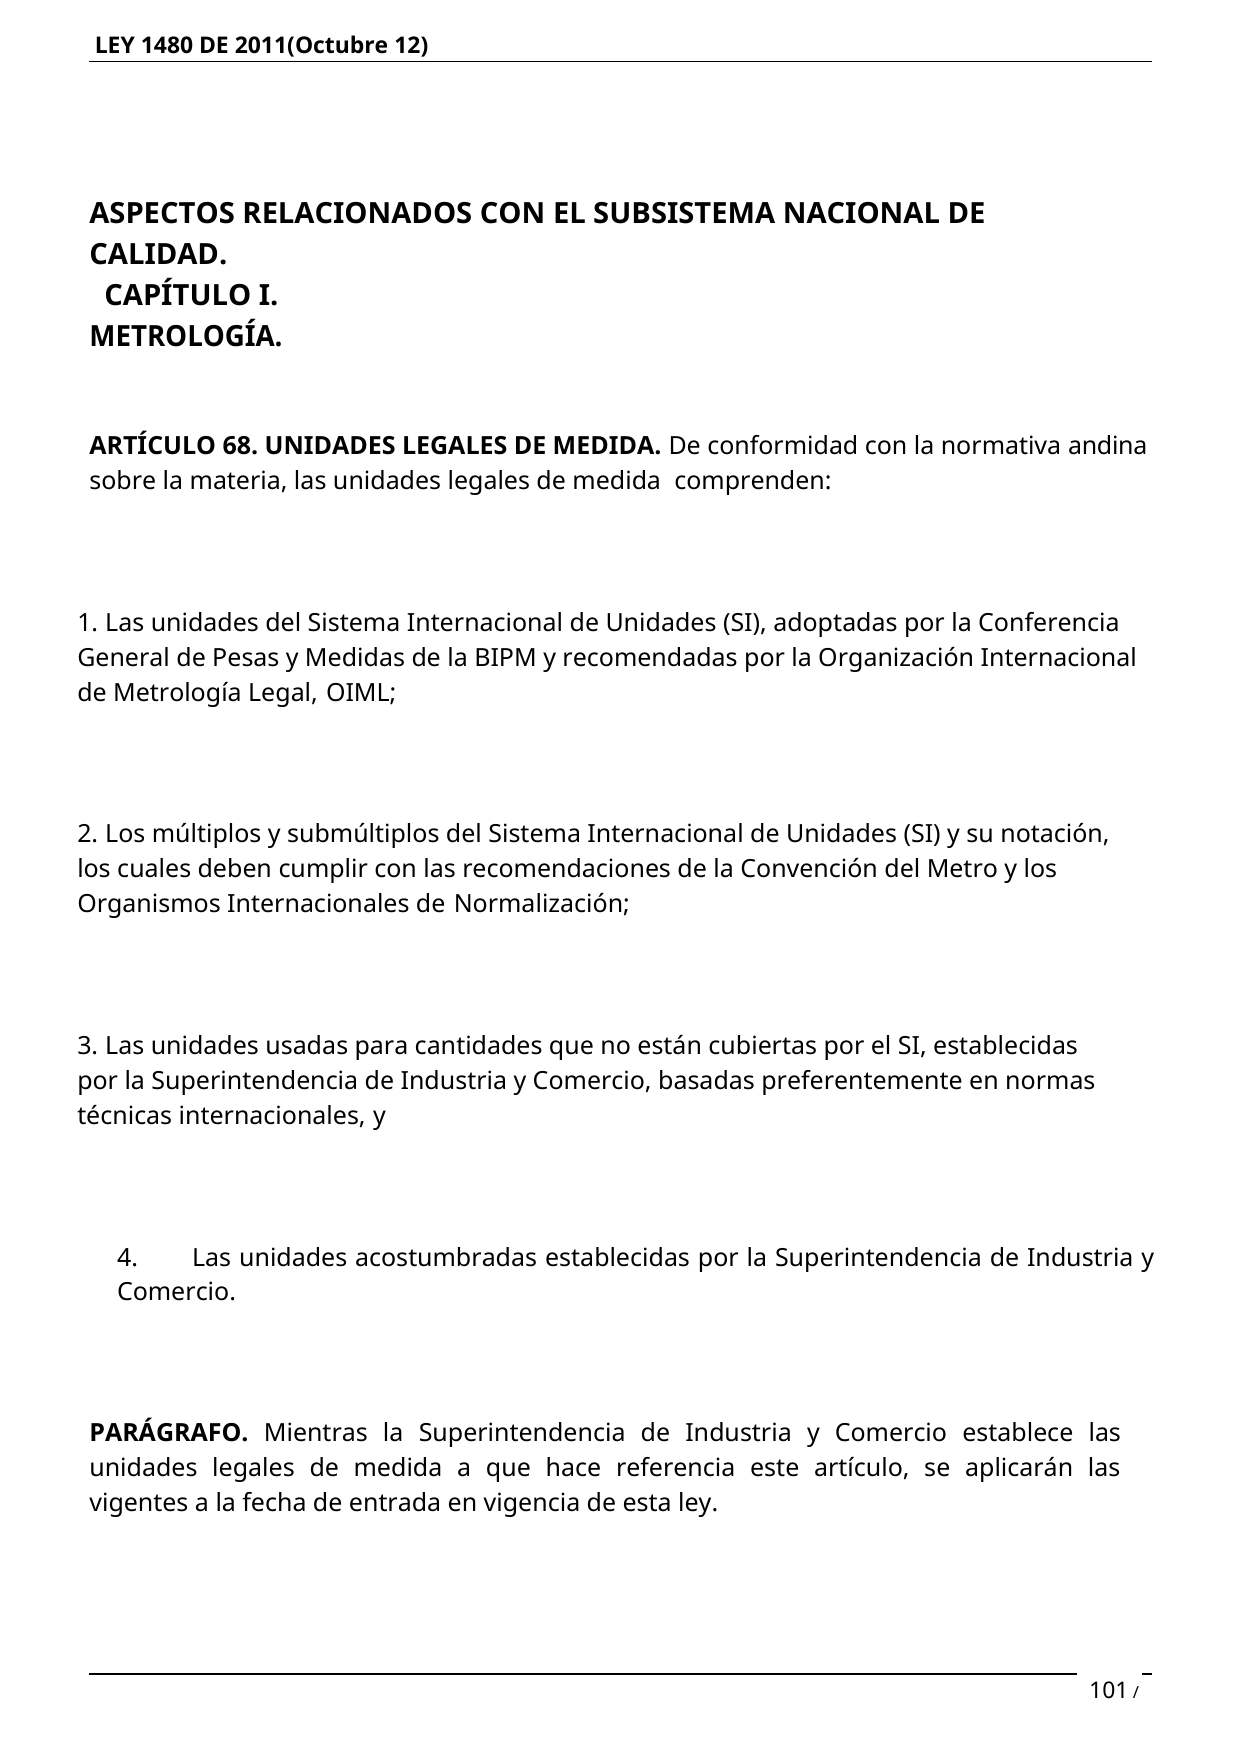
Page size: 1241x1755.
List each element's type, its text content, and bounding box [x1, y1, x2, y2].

text ASPECTOS RELACIONADOS CON EL SUBSISTEMA NACIONAL DE CALIDAD. [89, 193, 1033, 273]
list Las unidades del Sistema Internacional de Unidades (SI), adoptadas por la Conferencia General de Pesas y Medidas de la BIPM y recomendadas por la Organización Internacional de Metrología Legal, OIML; [77, 604, 1140, 708]
text PARÁGRAFO. Mientras la Superintendencia de Industria y Comercio establece las unidades legales de medida a que hace referencia este artículo, se aplicarán las vigentes a la fecha de entrada en vigencia de esta ley. [89, 1415, 1122, 1519]
list Las unidades acostumbradas establecidas por la Superintendencia de Industria y Comercio. [117, 1239, 1163, 1307]
text METROLOGÍA. [89, 316, 296, 355]
list Las unidades usadas para cantidades que no están cubiertas por el SI, establecidas por la Superintendencia de Industria y Comercio, basadas preferentemente en normas técnicas internacionales, y [77, 1027, 1121, 1132]
text ARTÍCULO 68. UNIDADES LEGALES DE MEDIDA. De conformidad con la normativa andina sobre la materia, las unidades legales de medida comprenden: [89, 428, 1163, 497]
text CAPÍTULO I. [89, 274, 296, 314]
list Los múltiplos y submúltiplos del Sistema Internacional de Unidades (SI) y su notación, los cuales deben cumplir con las recomendaciones de la Convención del Metro y los Organismos Internacionales de Normalización; [77, 816, 1128, 920]
